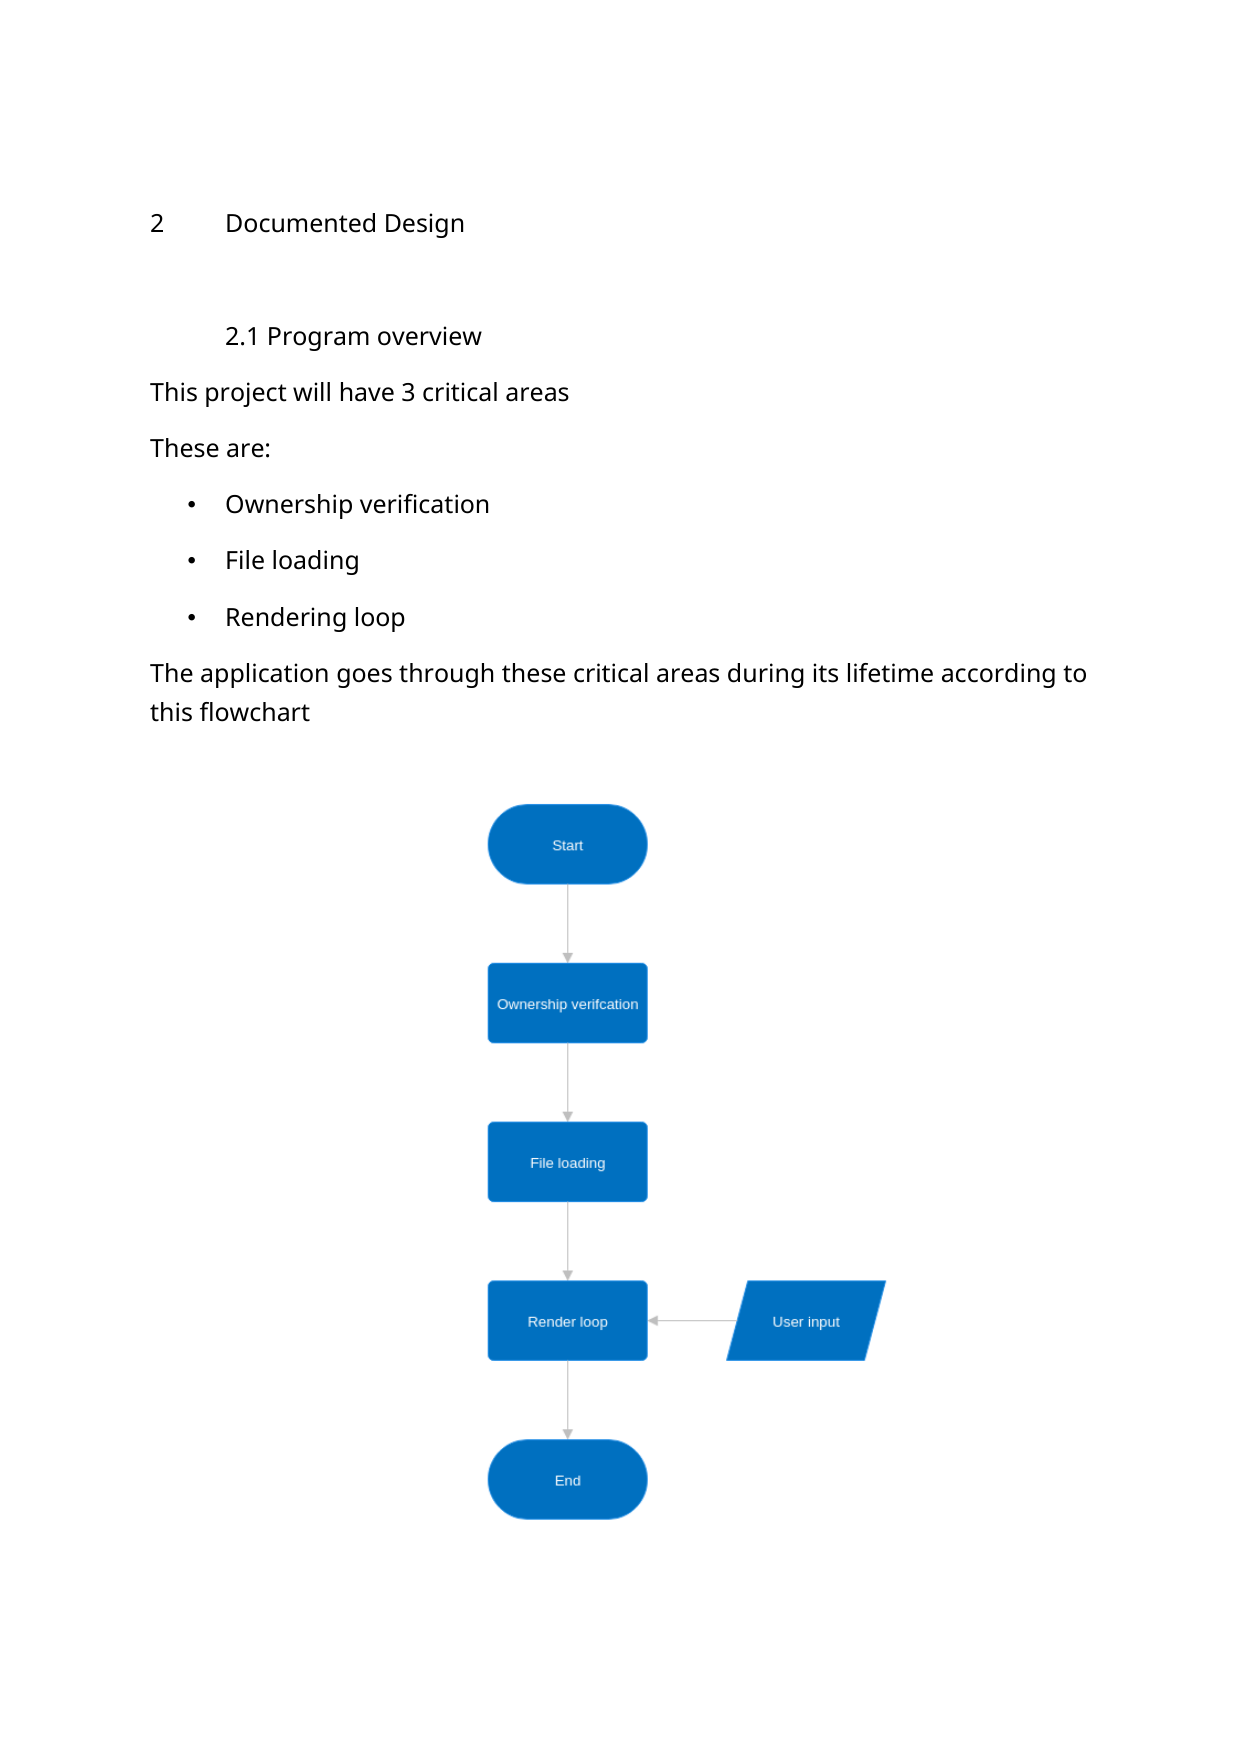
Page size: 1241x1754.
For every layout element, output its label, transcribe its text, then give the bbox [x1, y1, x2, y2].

text The application goes through these critical areas during its lifetime according to this flowchart [150, 655, 1090, 729]
text 2.1 Program overview [150, 318, 1090, 352]
list Ownership verification [187, 487, 1090, 521]
text These are: [150, 431, 1090, 465]
picture [320, 782, 937, 1533]
text 2 Documented Design [150, 206, 1090, 240]
list Rendering loop [187, 599, 1090, 633]
list File loading [187, 543, 1090, 577]
text This project will have 3 critical areas [150, 374, 1090, 409]
